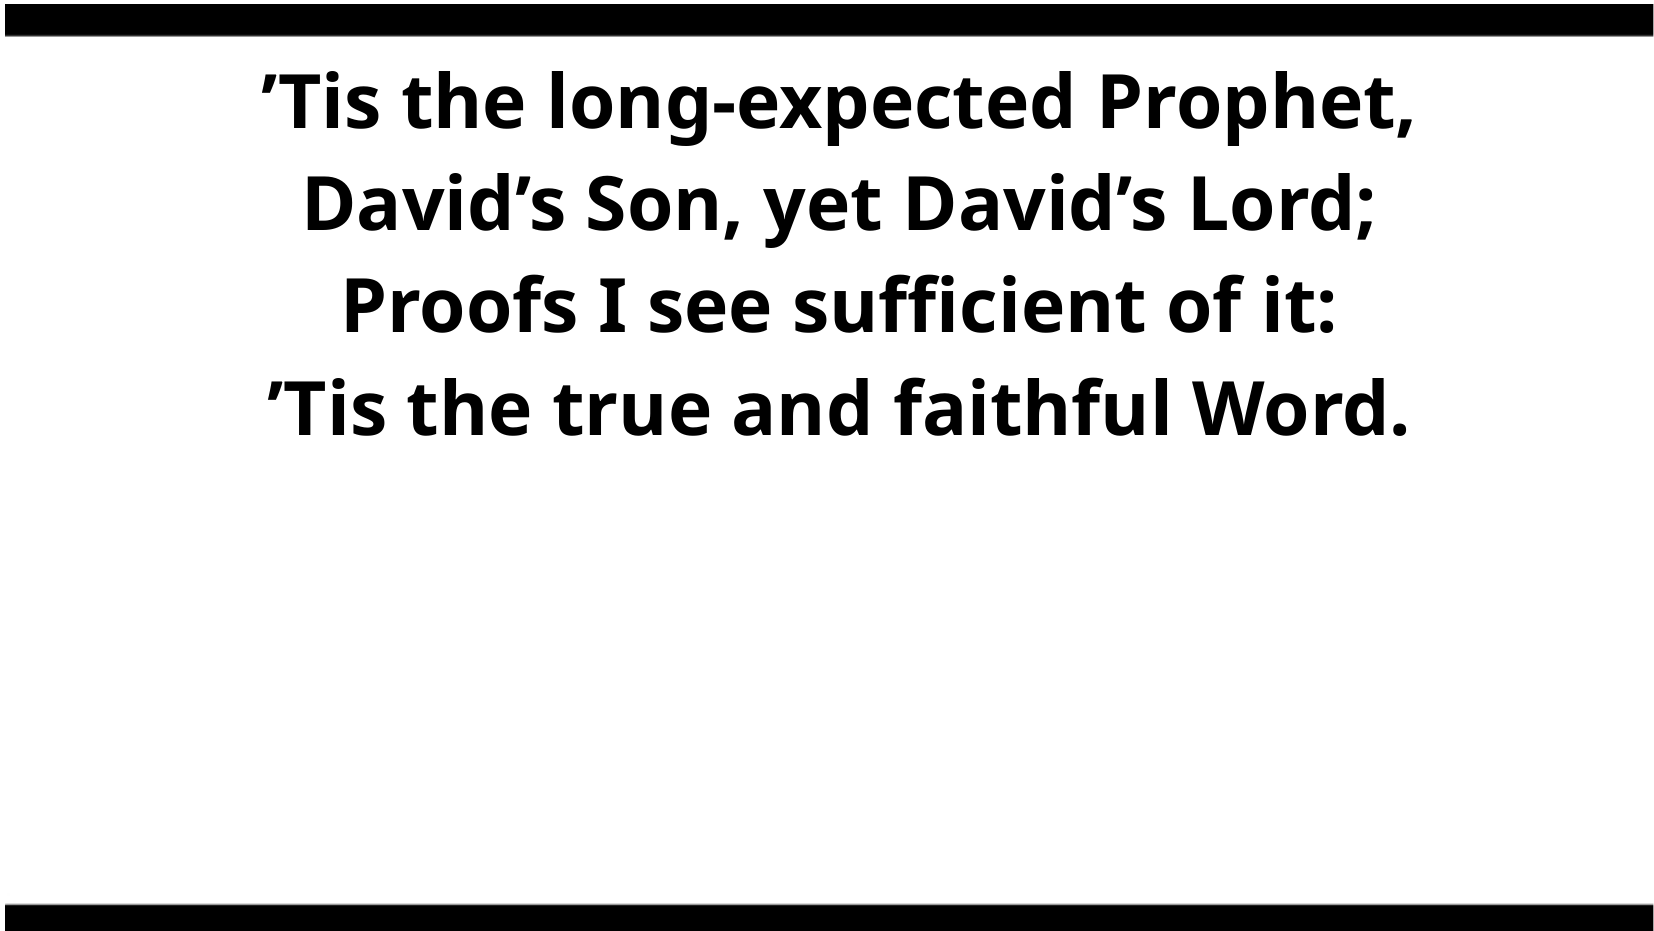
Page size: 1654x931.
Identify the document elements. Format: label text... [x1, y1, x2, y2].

text_box ’Tis the long-expected Prophet, David’s Son, yet David’s Lord; Proofs I see sufficient of it: ’Tis the true and faithful Word. [60, 40, 1621, 455]
picture [5, 4, 1654, 931]
